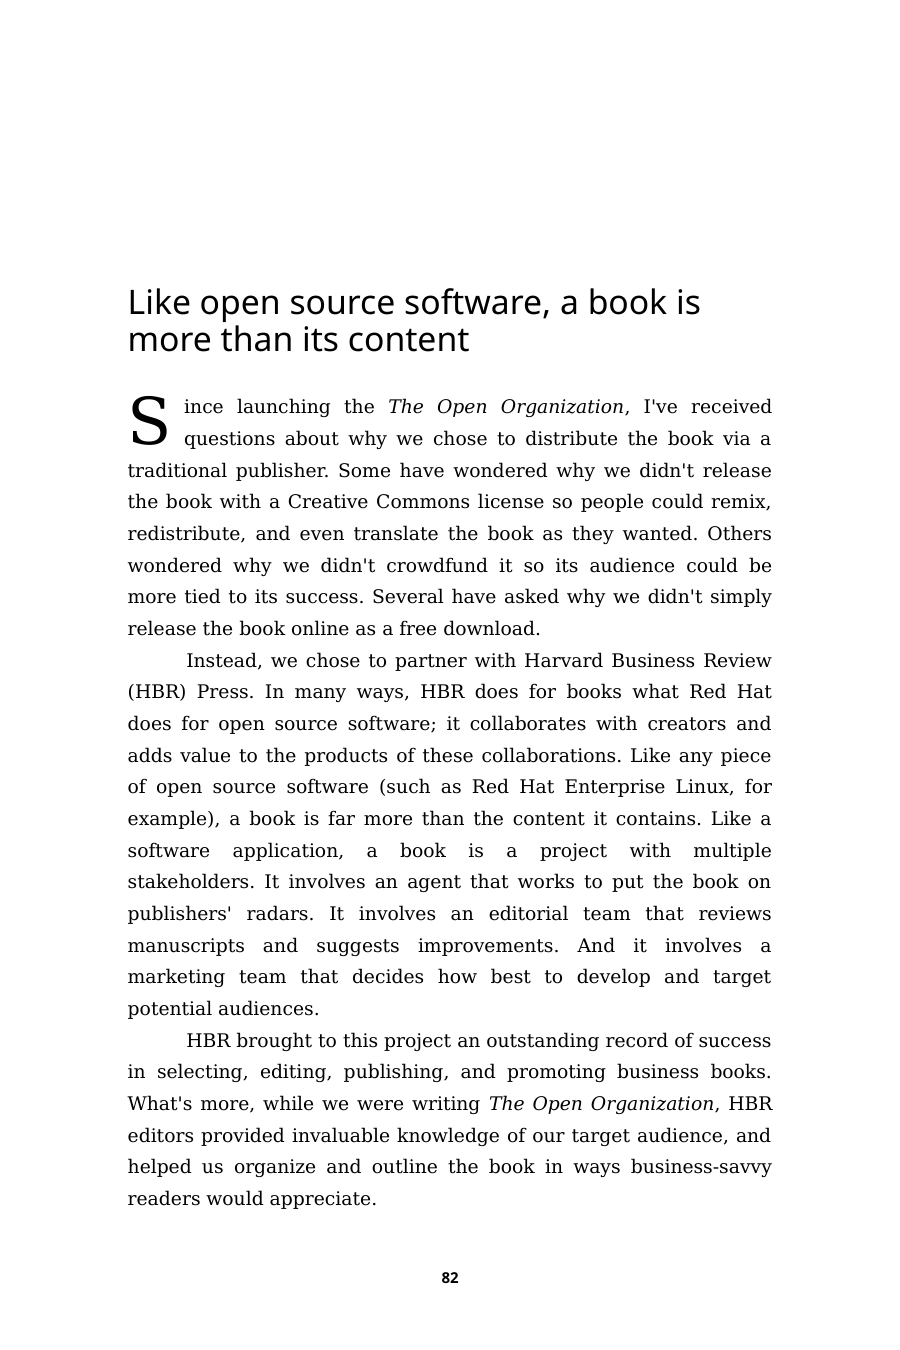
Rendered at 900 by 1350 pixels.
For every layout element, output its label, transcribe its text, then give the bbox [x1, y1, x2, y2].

text HBR brought to this project an outstanding record of success in selecting, editing, publishing, and promoting business books. What's more, while we were writing The Open Organization, HBR editors provided invaluable knowledge of our target audience, and helped us organize and outline the book in ways business-savvy readers would appreciate. [127, 1030, 772, 1210]
text Since launching the The Open Organization, I've received questions about why we chose to distribute the book via a traditional publisher. Some have wondered why we didn't release the book with a Creative Commons license so people could remix, redistribute, and even translate the book as they wanted. Others wondered why we didn't crowdfund it so its audience could be more tied to its success. Several have asked why we didn't simply release the book online as a free download. [127, 396, 772, 640]
text Instead, we chose to partner with Harvard Business Review (HBR) Press. In many ways, HBR does for books what Red Hat does for open source software; it collaborates with creators and adds value to the products of these collaborations. Like any piece of open source software (such as Red Hat Enterprise Linux, for example), a book is far more than the content it contains. Like a software application, a book is a project with multiple stakeholders. It involves an agent that works to put the book on publishers' radars. It involves an editorial team that reviews manuscripts and suggests improvements. And it involves a marketing team that decides how best to develop and target potential audiences. [127, 650, 772, 1020]
subtitle Like open source software, a book is more than its content [127, 283, 772, 361]
